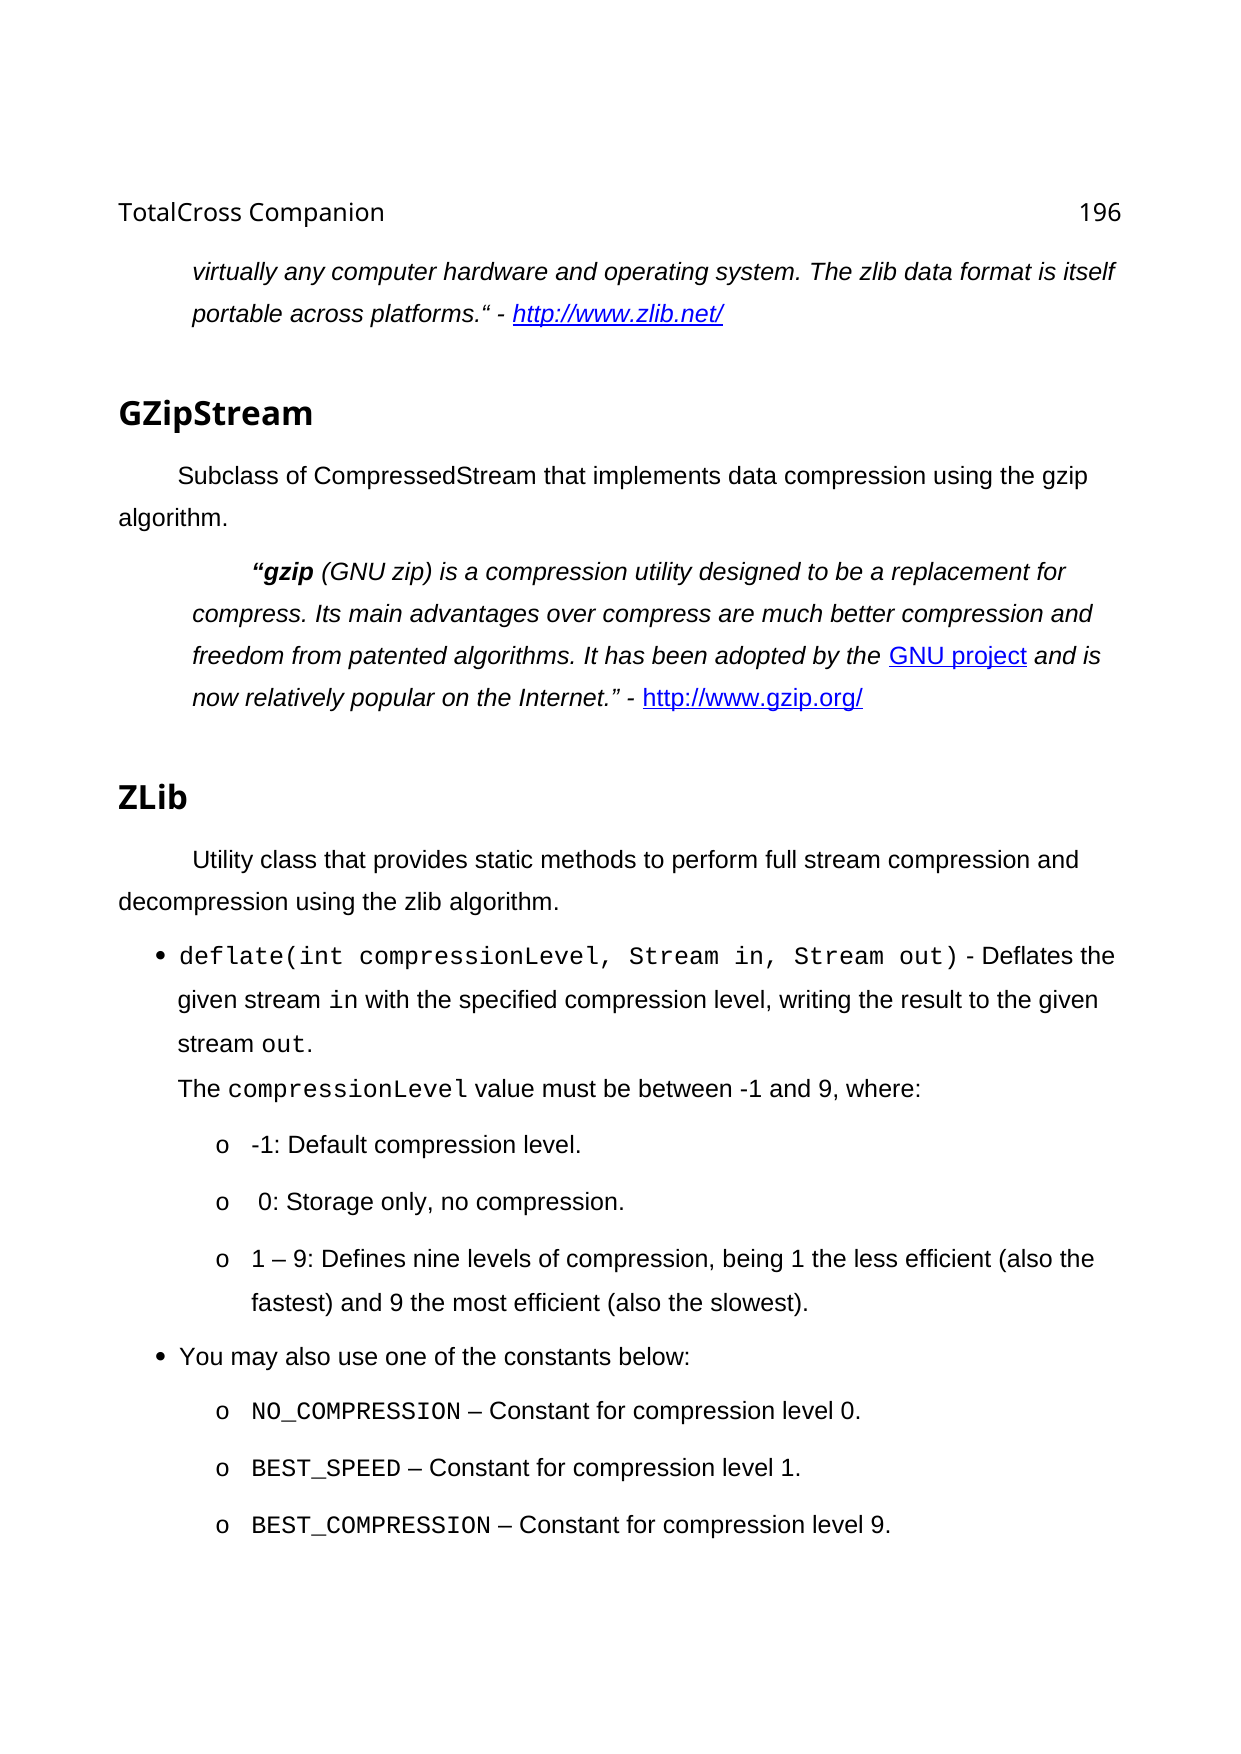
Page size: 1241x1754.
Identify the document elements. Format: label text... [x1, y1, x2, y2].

list BEST_SPEED – Constant for compression level 1. [215, 1454, 1122, 1484]
list You may also use one of the constants below: [156, 1343, 1122, 1371]
subtitle GZipStream [118, 389, 1122, 436]
list -1: Default compression level. [215, 1131, 1122, 1161]
text Subclass of CompressedStream that implements data compression using the gzip algorithm. [118, 462, 1122, 532]
list NO_COMPRESSION – Constant for compression level 0. [215, 1397, 1122, 1427]
text Utility class that provides static methods to perform full stream compression and decompression using the zlib algorithm. [118, 846, 1122, 916]
subtitle ZLib [118, 773, 1122, 819]
text “gzip (GNU zip) is a compression utility designed to be a replacement for compress. Its main advantages over compress are much better compression and freedom from patented algorithms. It has been adopted by the GNU project and is now relatively popular on the Internet.” - http://www.gzip.org/ [192, 558, 1122, 712]
list 1 – 9: Defines nine levels of compression, being 1 the less efficient (also the fastest) and 9 the most efficient (also the slowest). [215, 1245, 1122, 1317]
list deflate(int compressionLevel, Stream in, Stream out) - Deflates the given stream in with the specified compression level, writing the result to the given stream out. The compressionLevel value must be between -1 and 9, where: [156, 942, 1122, 1104]
list 0: Storage only, no compression. [215, 1188, 1122, 1218]
text virtually any computer hardware and operating system. The zlib data format is itself portable across platforms.“ - http://www.zlib.net/ [192, 258, 1122, 328]
list BEST_COMPRESSION – Constant for compression level 9. [215, 1511, 1122, 1541]
